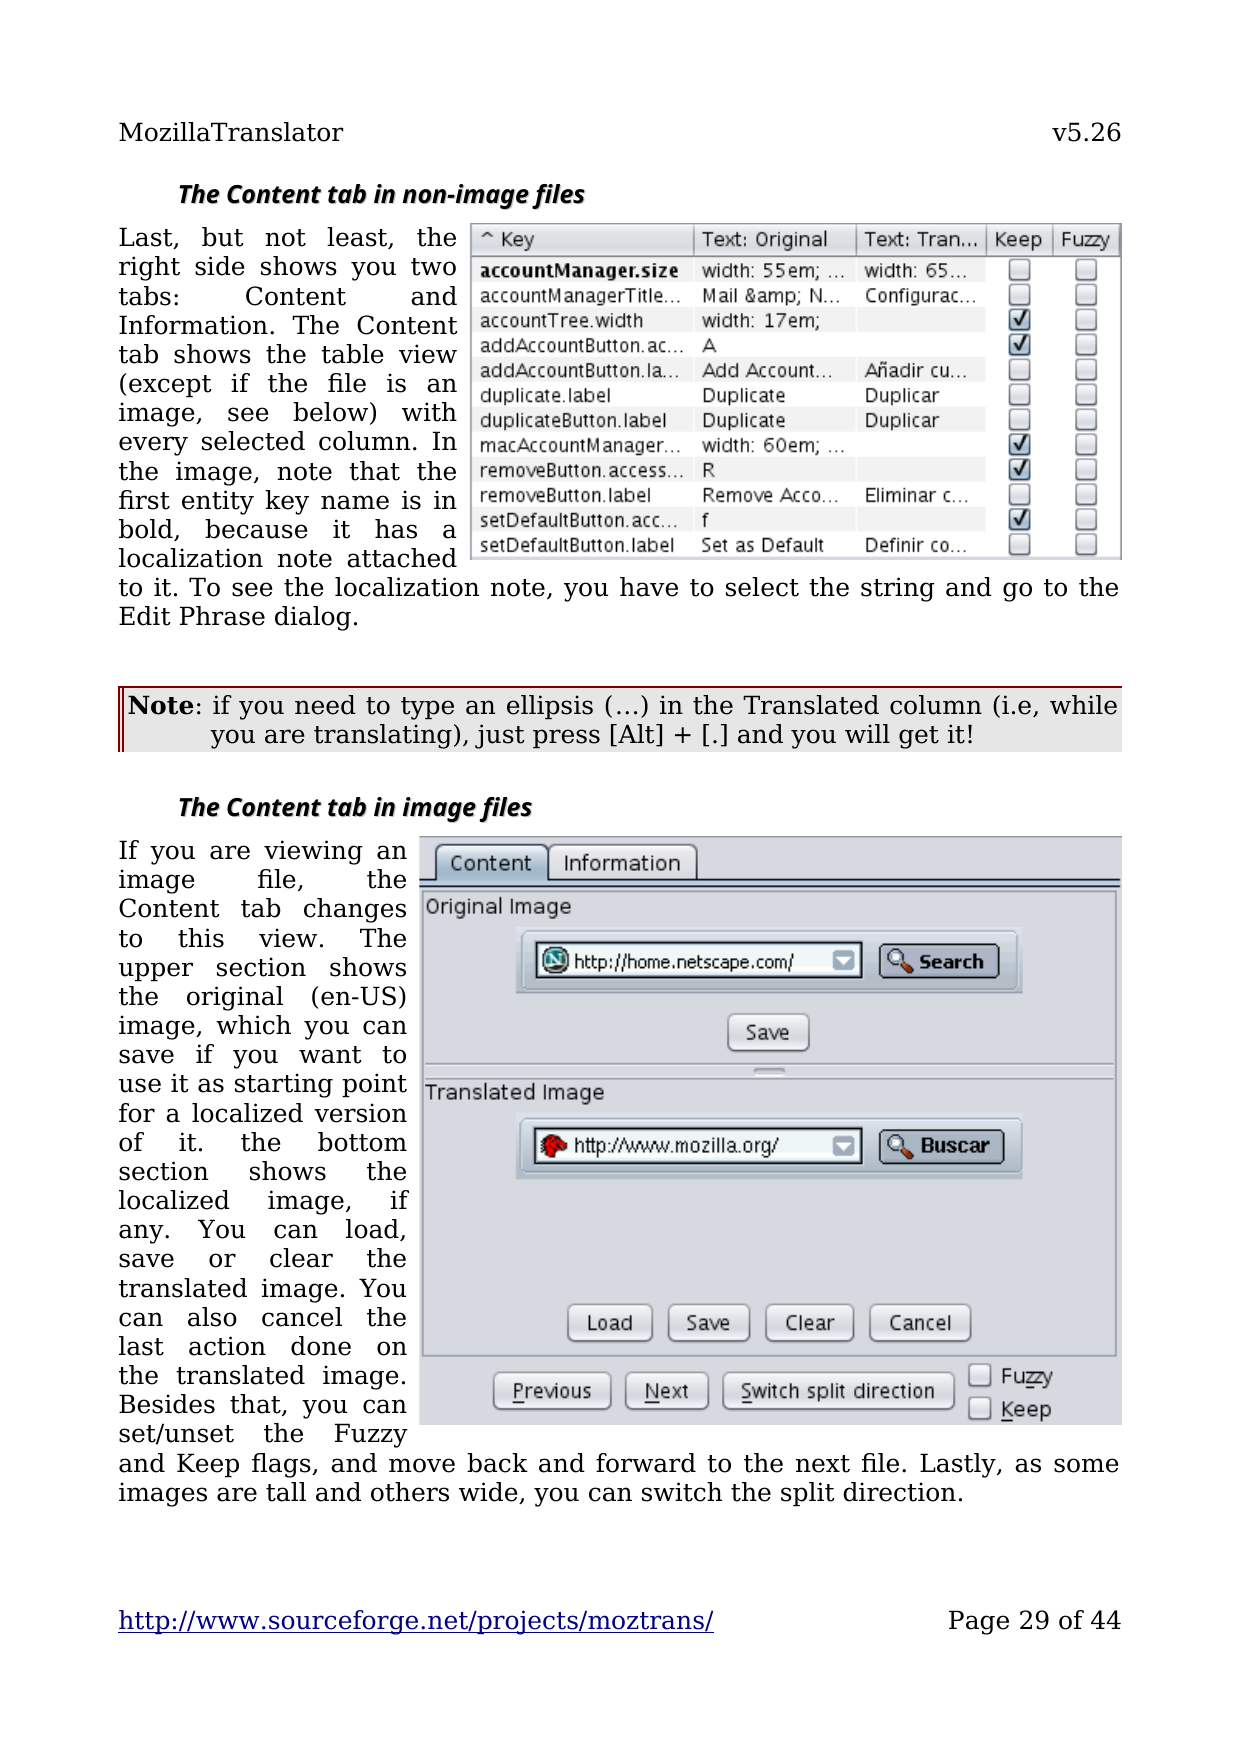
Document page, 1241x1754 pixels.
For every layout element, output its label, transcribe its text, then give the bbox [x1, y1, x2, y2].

text Last, but not least, the right side shows you two tabs: Content and Information. The Content tab shows the table view (except if the file is an image, see below) with every selected column. In the image, note that the first entity key name is in bold, because it has a localization note attached to it. To see the localization note, you have to select the string and go to the Edit Phrase dialog. [118, 223, 1122, 632]
subtitle The Content tab in image files [177, 790, 1122, 824]
subtitle The Content tab in non-image files [177, 177, 1122, 211]
picture [469, 223, 1122, 560]
text If you are viewing an image file, the Content tab changes to this view. The upper section shows the original (en-US) image, which you can save if you want to use it as starting point for a localized version of it. the bottom section shows the localized image, if any. You can load, save or clear the translated image. You can also cancel the last action done on the translated image. Besides that, you can set/unset the Fuzzy and Keep flags, and move back and forward to the next file. Lastly, as some images are tall and others wide, you can switch the split direction. [118, 836, 1122, 1507]
text Note: if you need to type an ellipsis (…) in the Translated column (i.e, while you are translating), just press [Alt] + [.] and you will get it! [124, 688, 1122, 752]
picture [419, 836, 1122, 1425]
